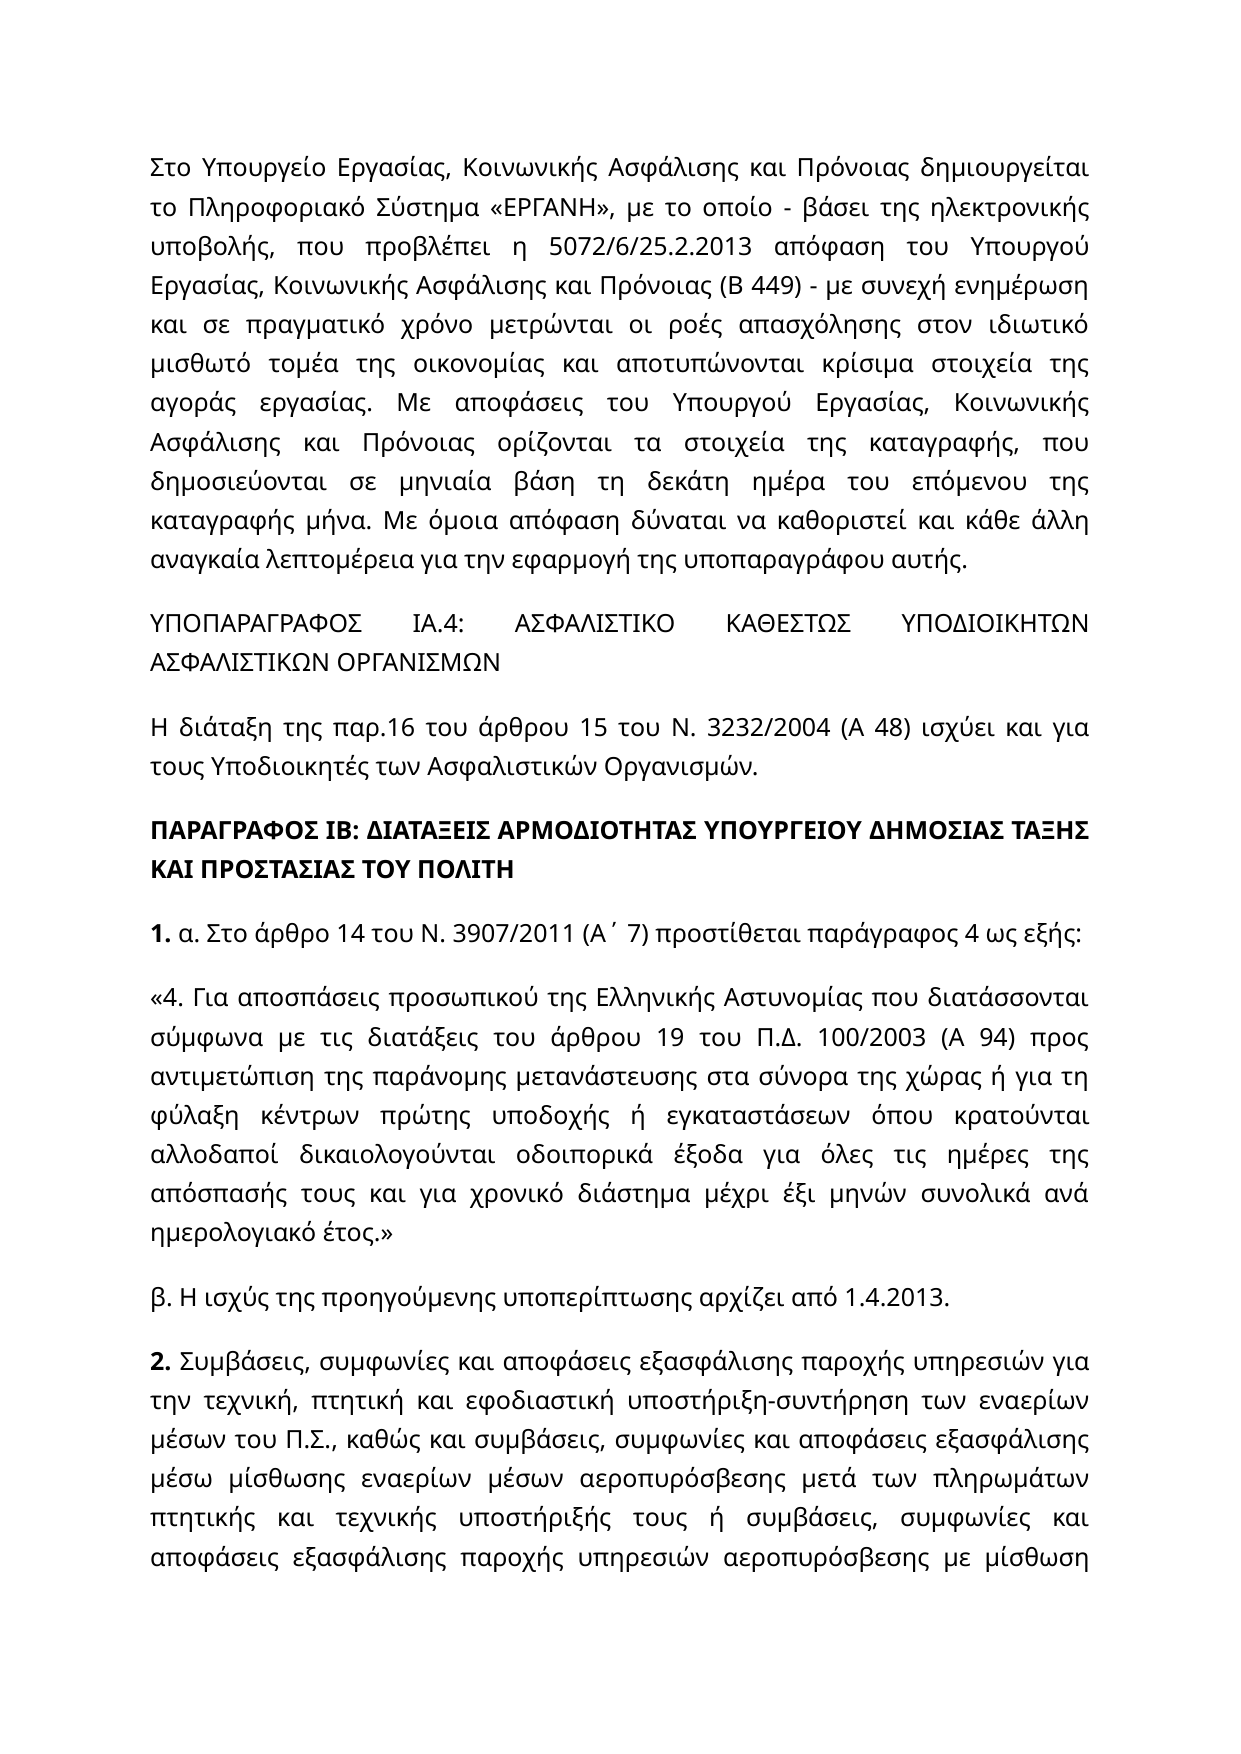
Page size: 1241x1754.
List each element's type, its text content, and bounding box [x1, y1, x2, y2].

text β. Η ισχύς της προηγούμενης υποπερίπτωσης αρχίζει από 1.4.2013. [150, 1279, 1090, 1313]
text Η διάταξη της παρ.16 του άρθρου 15 του Ν. 3232/2004 (Α 48) ισχύει και για τους Υποδιοικητές των Ασφαλιστικών Οργανισμών. [150, 709, 1090, 782]
text 1. α. Στο άρθρο 14 του Ν. 3907/2011 (Α΄ 7) προστίθεται παράγραφος 4 ως εξής: [150, 916, 1090, 950]
text ΥΠΟΠΑΡΑΓΡΑΦΟΣ ΙΑ.4: ΑΣΦΑΛΙΣΤΙΚΟ ΚΑΘΕΣΤΩΣ ΥΠΟΔΙΟΙΚΗΤΩΝ ΑΣΦΑΛΙΣΤΙΚΩΝ ΟΡΓΑΝΙΣΜΩΝ [150, 606, 1090, 679]
text «4. Για αποσπάσεις προσωπικού της Ελληνικής Αστυνομίας που διατάσσονται σύμφωνα με τις διατάξεις του άρθρου 19 του Π.Δ. 100/2003 (Α 94) προς αντιμετώπιση της παράνομης μετανάστευσης στα σύνορα της χώρας ή για τη φύλαξη κέντρων πρώτης υποδοχής ή εγκαταστάσεων όπου κρατούνται αλλοδαποί δικαιολογούνται οδοιπορικά έξοδα για όλες τις ημέρες της απόσπασής τους και για χρονικό διάστημα μέχρι έξι μηνών συνολικά ανά ημερολογιακό έτος.» [150, 980, 1090, 1249]
text 2. Συμβάσεις, συμφωνίες και αποφάσεις εξασφάλισης παροχής υπηρεσιών για την τεχνική, πτητική και εφοδιαστική υποστήριξη-συντήρηση των εναερίων μέσων του Π.Σ., καθώς και συμβάσεις, συμφωνίες και αποφάσεις εξασφάλισης μέσω μίσθωσης εναερίων μέσων αεροπυρόσβεσης μετά των πληρωμάτων πτητικής και τεχνικής υποστήριξής τους ή συμβάσεις, συμφωνίες και αποφάσεις εξασφάλισης παροχής υπηρεσιών αεροπυρόσβεσης με μίσθωση [150, 1343, 1090, 1573]
text Στο Υπουργείο Εργασίας, Κοινωνικής Ασφάλισης και Πρόνοιας δημιουργείται το Πληροφοριακό Σύστημα «ΕΡΓΑΝΗ», με το οποίο - βάσει της ηλεκτρονικής υποβολής, που προβλέπει η 5072/6/25.2.2013 απόφαση του Υπουργού Εργασίας, Κοινωνικής Ασφάλισης και Πρόνοιας (Β 449) - με συνεχή ενημέρωση και σε πραγματικό χρόνο μετρώνται οι ροές απασχόλησης στον ιδιωτικό μισθωτό τομέα της οικονομίας και αποτυπώνονται κρίσιμα στοιχεία της αγοράς εργασίας. Με αποφάσεις του Υπουργού Εργασίας, Κοινωνικής Ασφάλισης και Πρόνοιας ορίζονται τα στοιχεία της καταγραφής, που δημοσιεύονται σε μηνιαία βάση τη δεκάτη ημέρα του επόμενου της καταγραφής μήνα. Με όμοια απόφαση δύναται να καθοριστεί και κάθε άλλη αναγκαία λεπτομέρεια για την εφαρμογή της υποπαραγράφου αυτής. [150, 150, 1090, 576]
text ΠΑΡΑΓΡΑΦΟΣ ΙΒ: ΔΙΑΤΑΞΕΙΣ ΑΡΜΟΔΙΟΤΗΤΑΣ ΥΠΟΥΡΓΕΙΟΥ ΔΗΜΟΣΙΑΣ ΤΑΞΗΣ ΚΑΙ ΠΡΟΣΤΑΣΙΑΣ ΤΟΥ ΠΟΛΙΤΗ [150, 812, 1090, 886]
